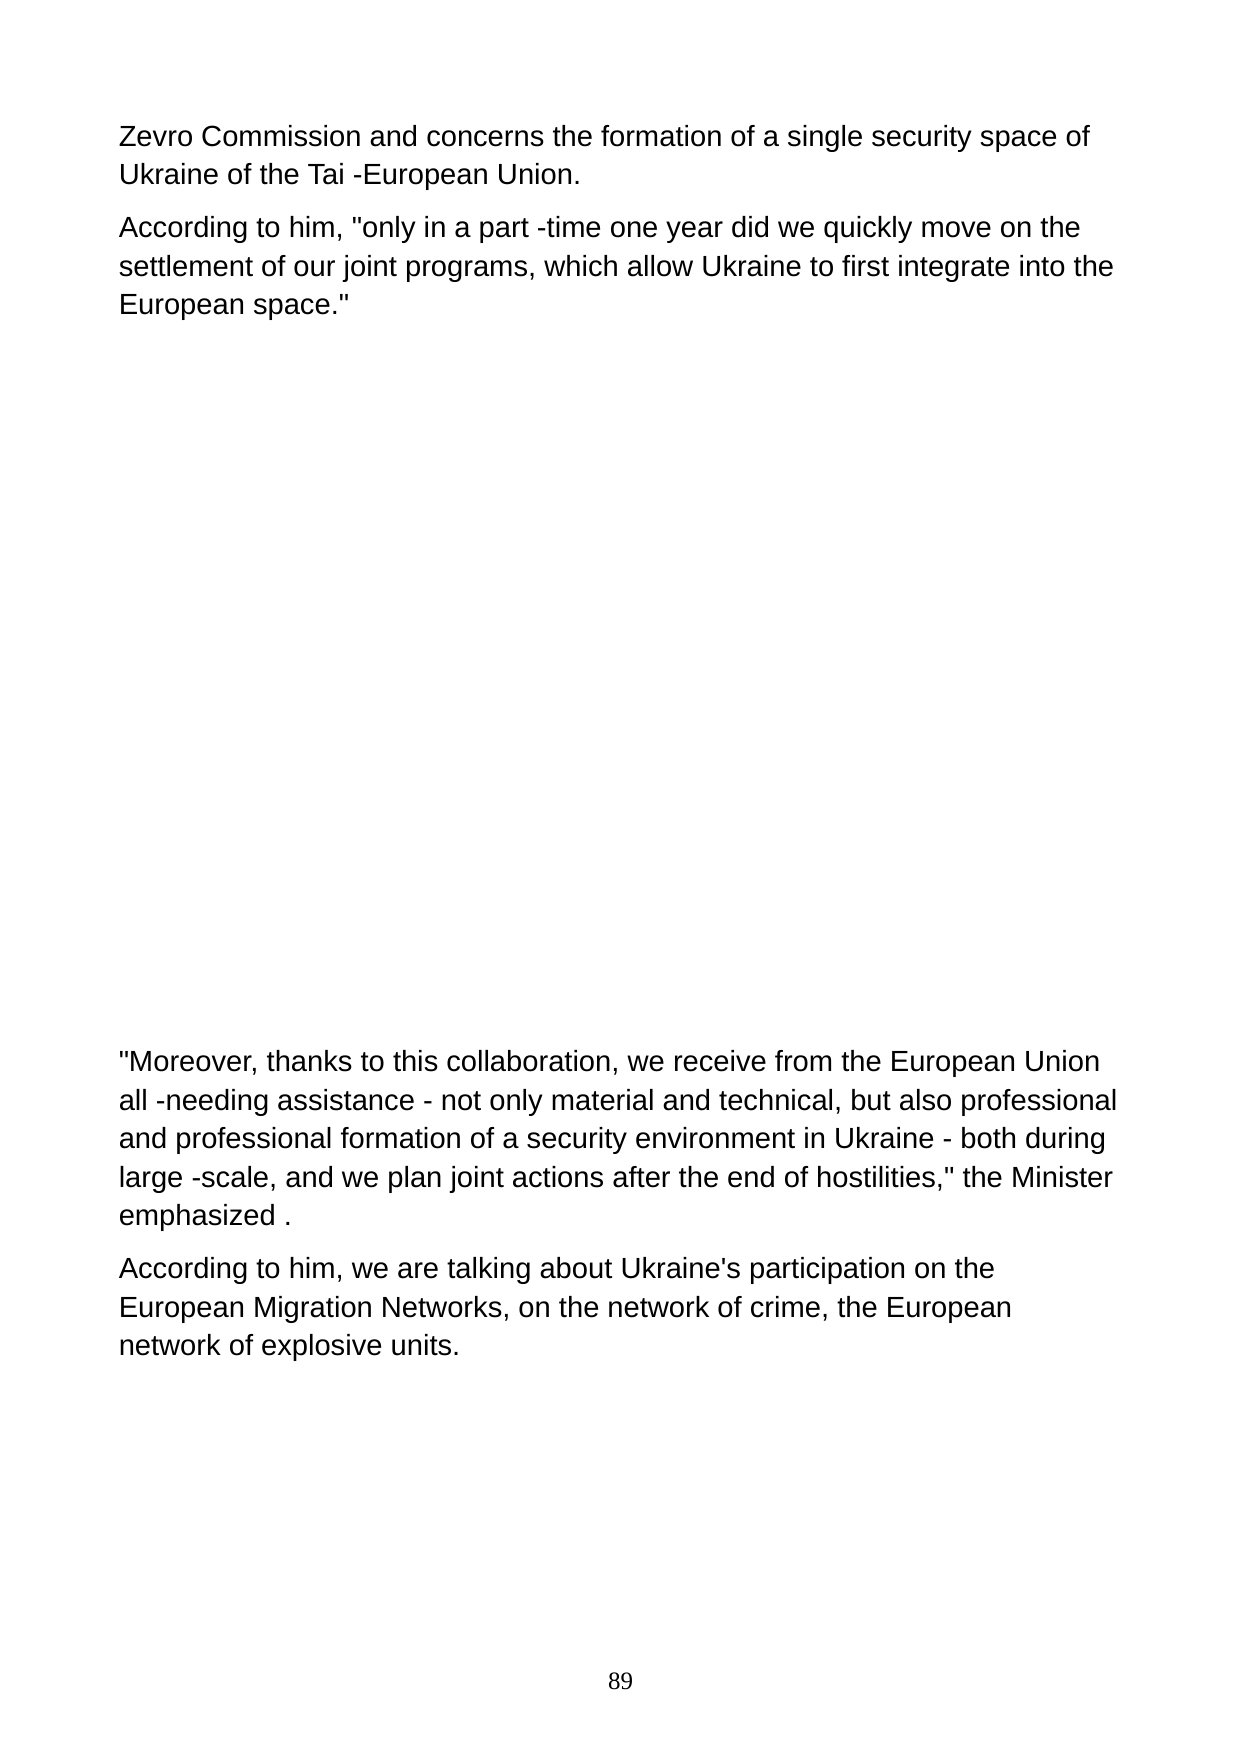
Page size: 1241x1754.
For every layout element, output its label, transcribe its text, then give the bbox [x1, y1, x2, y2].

text "Moreover, thanks to this collaboration, we receive from the European Union all -needing assistance - not only material and technical, but also professional and professional formation of a security environment in Ukraine - both during large -scale, and we plan joint actions after the end of hostilities," the Minister emphasized . [118, 340, 1122, 1232]
text According to him, we are talking about Ukraine's participation on the European Migration Networks, on the network of crime, the European network of explosive units. [118, 1251, 1122, 1362]
text According to him, "only in a part -time one year did we quickly move on the settlement of our joint programs, which allow Ukraine to first integrate into the European space." [118, 210, 1122, 321]
text Zevro Commission and concerns the formation of a single security space of Ukraine of the Tai -European Union. [118, 118, 1122, 191]
